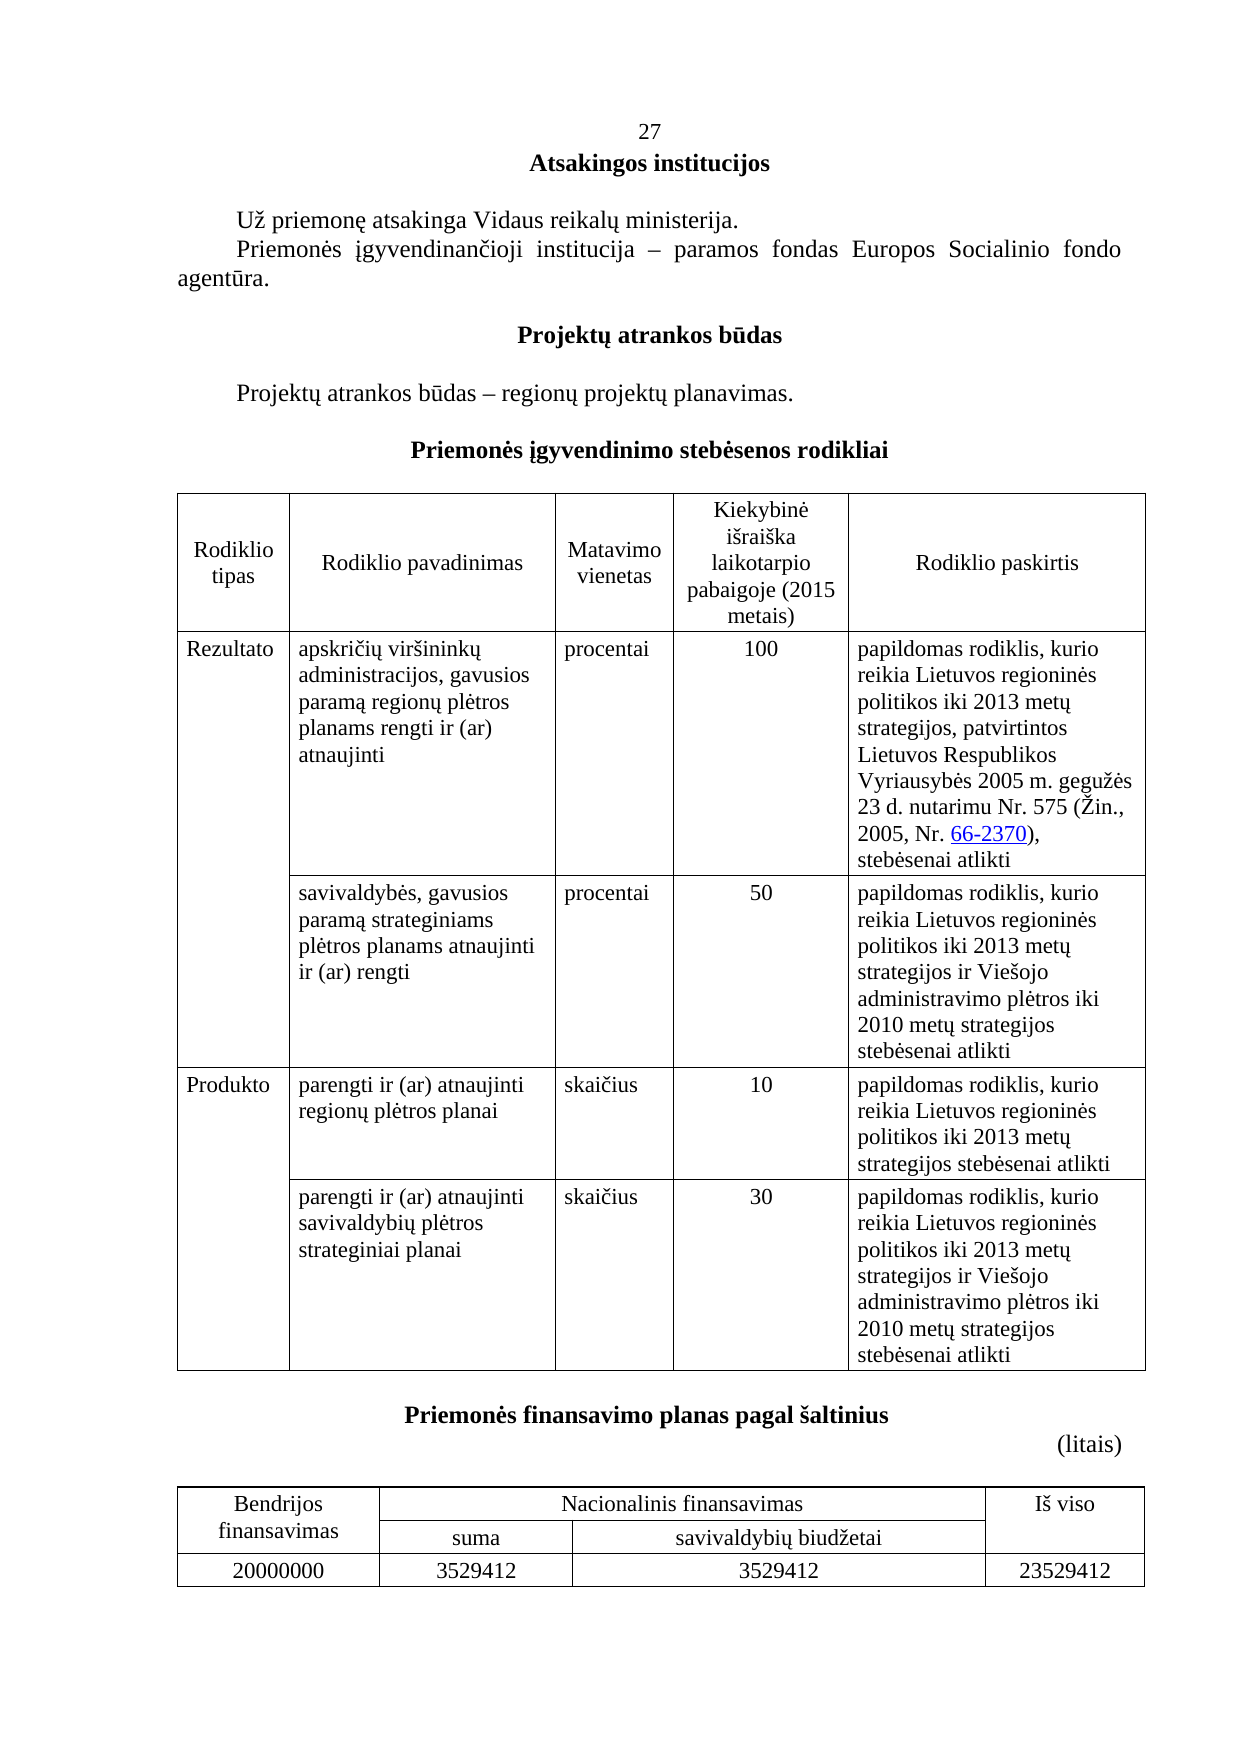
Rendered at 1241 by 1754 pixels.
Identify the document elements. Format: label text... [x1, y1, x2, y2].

table_header Kiekybinė išraiška laikotarpio pabaigoje (2015 metais) [674, 494, 848, 631]
text Priemonės įgyvendinančioji institucija – paramos fondas Europos Socialinio fondo agentūra. [177, 234, 1122, 291]
table_cell procentai [556, 632, 673, 875]
table_cell suma [380, 1521, 572, 1553]
table_cell papildomas rodiklis, kurio reikia Lietuvos regioninės politikos iki 2013 metų strategijos stebėsenai atlikti [849, 1068, 1145, 1179]
table_cell 50 [674, 876, 848, 1067]
table_cell Rezultato [178, 632, 289, 1067]
table_cell savivaldybės, gavusios paramą strateginiams plėtros planams atnaujinti ir (ar) rengti [290, 876, 555, 1067]
text Priemonės finansavimo planas pagal šaltinius [177, 1400, 1122, 1429]
table_header Iš viso [986, 1488, 1144, 1553]
table_cell papildomas rodiklis, kurio reikia Lietuvos regioninės politikos iki 2013 metų strategijos, patvirtintos Lietuvos Respublikos Vyriausybės 2005 m. gegužės 23 d. nutarimu Nr. 575 (Žin., 2005, Nr. 66-2370), stebėsenai atlikti [849, 632, 1145, 875]
table_cell 30 [674, 1180, 848, 1370]
table_header Nacionalinis finansavimas [380, 1488, 985, 1519]
table_cell apskričių viršininkų administracijos, gavusios paramą regionų plėtros planams rengti ir (ar) atnaujinti [290, 632, 555, 875]
table_cell parengti ir (ar) atnaujinti regionų plėtros planai [290, 1068, 555, 1179]
table_header Rodiklio paskirtis [849, 494, 1145, 631]
table_cell 23529412 [986, 1554, 1144, 1586]
table_cell papildomas rodiklis, kurio reikia Lietuvos regioninės politikos iki 2013 metų strategijos ir Viešojo administravimo plėtros iki 2010 metų strategijos stebėsenai atlikti [849, 876, 1145, 1067]
text (litais) [177, 1429, 1122, 1458]
table_cell 3529412 [573, 1554, 985, 1586]
table_header Rodiklio tipas [178, 494, 289, 631]
text Už priemonę atsakinga Vidaus reikalų ministerija. [177, 205, 1122, 234]
text Priemonės įgyvendinimo stebėsenos rodikliai [177, 435, 1122, 464]
table_cell Produkto [178, 1068, 289, 1370]
table_header Rodiklio pavadinimas [290, 494, 555, 631]
table_cell skaičius [556, 1180, 673, 1370]
table_cell savivaldybių biudžetai [573, 1521, 985, 1553]
table_cell skaičius [556, 1068, 673, 1179]
text Projektų atrankos būdas – regionų projektų planavimas. [177, 378, 1122, 406]
table_header Bendrijos finansavimas [178, 1488, 379, 1553]
text Projektų atrankos būdas [177, 320, 1122, 349]
table_cell 20000000 [178, 1554, 379, 1586]
table_cell papildomas rodiklis, kurio reikia Lietuvos regioninės politikos iki 2013 metų strategijos ir Viešojo administravimo plėtros iki 2010 metų strategijos stebėsenai atlikti [849, 1180, 1145, 1370]
table_cell 3529412 [380, 1554, 572, 1586]
table_cell procentai [556, 876, 673, 1067]
table_header Matavimo vienetas [556, 494, 673, 631]
table_cell 10 [674, 1068, 848, 1179]
table_cell parengti ir (ar) atnaujinti savivaldybių plėtros strateginiai planai [290, 1180, 555, 1370]
table_cell 100 [674, 632, 848, 875]
text Atsakingos institucijos [177, 148, 1122, 176]
